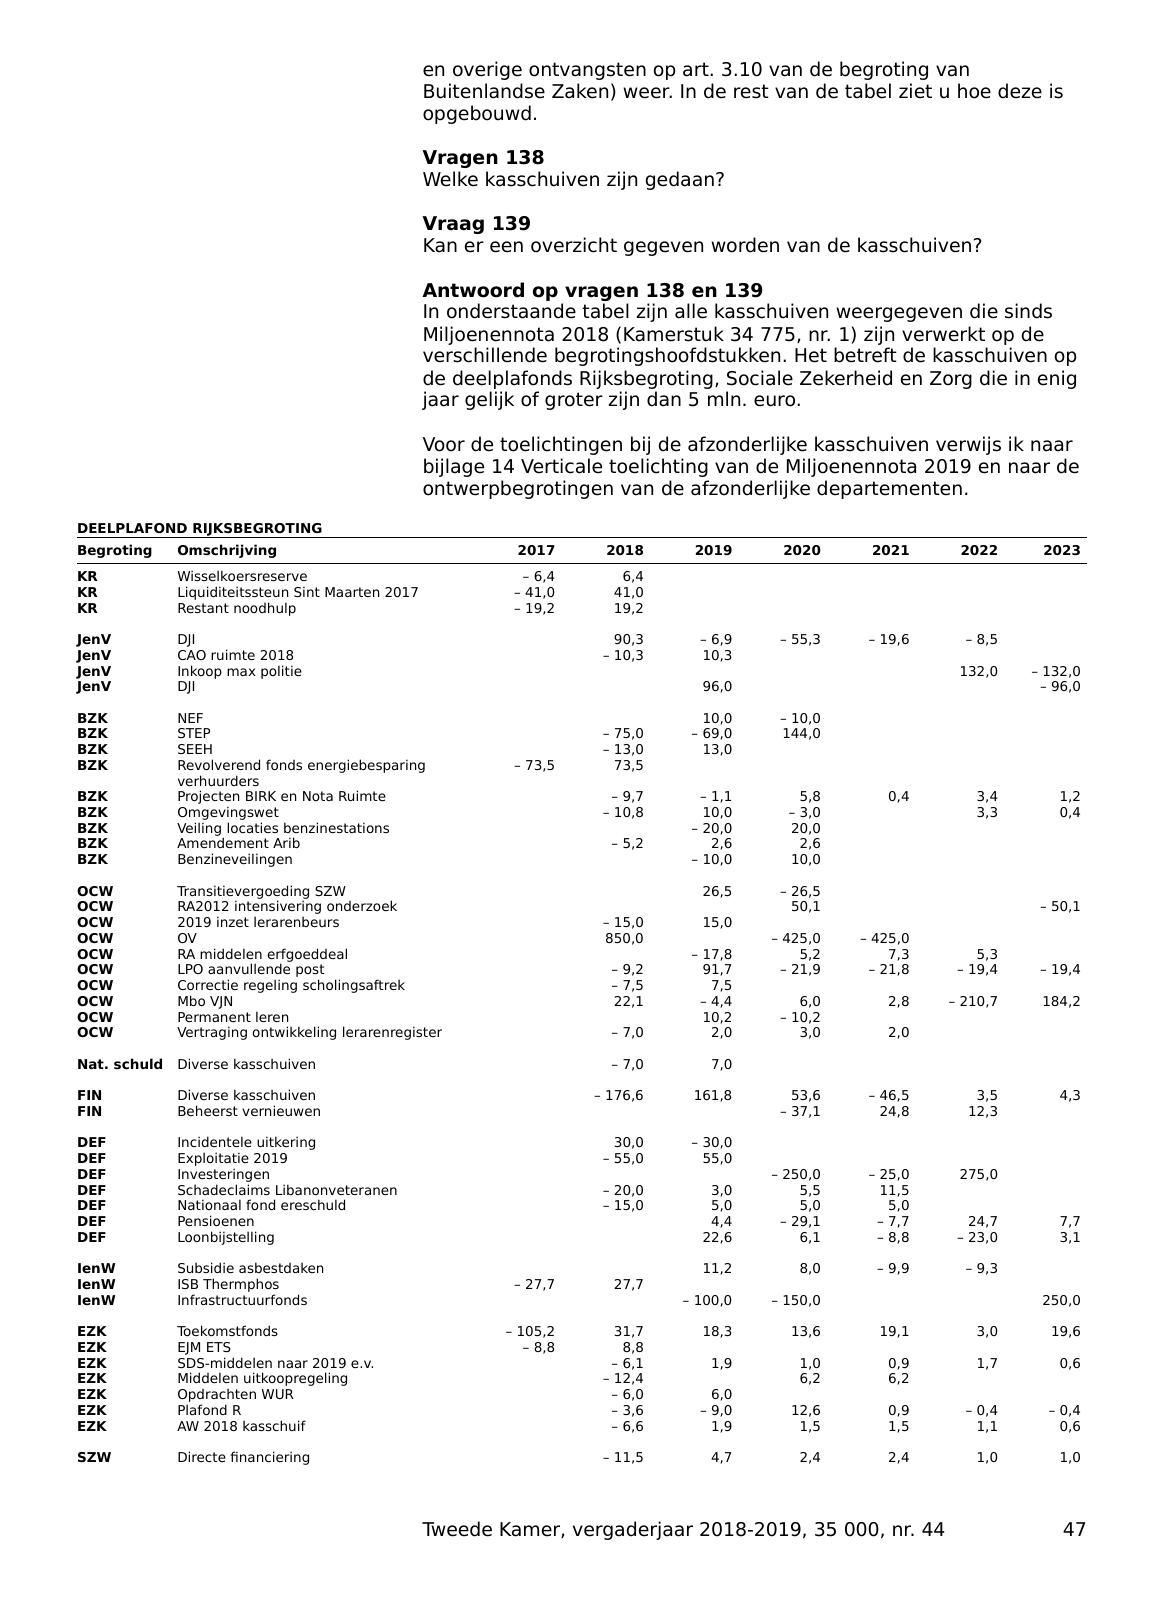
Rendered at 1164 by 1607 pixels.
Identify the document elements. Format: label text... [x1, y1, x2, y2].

table_cell Permanent leren [171, 1009, 472, 1025]
table_cell 90,3 [561, 632, 649, 648]
table_cell [77, 695, 171, 711]
table_cell – 29,1 [738, 1214, 827, 1229]
table_cell [473, 648, 561, 663]
table_cell 5,8 [738, 789, 827, 805]
table_cell [77, 1245, 171, 1261]
table_cell [1004, 931, 1087, 946]
table_cell [738, 1151, 827, 1167]
table_cell [473, 1104, 561, 1119]
table_cell [650, 758, 738, 789]
table_cell 8,0 [738, 1261, 827, 1277]
table_cell – 9,9 [827, 1261, 915, 1277]
table_cell [915, 585, 1004, 600]
table_cell [1004, 852, 1087, 868]
table_cell [473, 852, 561, 868]
table_cell – 46,5 [827, 1088, 915, 1104]
table_cell DEF [77, 1183, 171, 1198]
table_cell [915, 1057, 1004, 1072]
table_cell [738, 1277, 827, 1292]
table_cell – 75,0 [561, 726, 649, 742]
table_cell 1,2 [1004, 789, 1087, 805]
table_cell DEF [77, 1198, 171, 1214]
table_cell 6,0 [650, 1387, 738, 1403]
table_cell [738, 1120, 827, 1135]
table_cell Amendement Arib [171, 836, 472, 852]
table_cell – 23,0 [915, 1230, 1004, 1245]
text Kan er een overzicht gegeven worden van de kasschuiven? [422, 235, 1087, 257]
table_cell – 10,3 [561, 648, 649, 663]
table_cell [473, 1418, 561, 1434]
table_cell [915, 564, 1004, 585]
table_cell Mbo VJN [171, 994, 472, 1009]
table_cell – 25,0 [827, 1167, 915, 1182]
table_cell BZK [77, 821, 171, 836]
table_cell – 15,0 [561, 1198, 649, 1214]
table_cell BZK [77, 789, 171, 805]
table_cell – 7,0 [561, 1057, 649, 1072]
table_cell [473, 695, 561, 711]
table_cell [915, 1198, 1004, 1214]
table_cell [171, 868, 472, 883]
table_cell – 5,2 [561, 836, 649, 852]
table_cell – 12,4 [561, 1371, 649, 1387]
table_cell 12,6 [738, 1403, 827, 1418]
table_cell – 3,0 [738, 805, 827, 821]
table_cell [915, 836, 1004, 852]
table_cell 5,5 [738, 1183, 827, 1198]
table_cell DEF [77, 1167, 171, 1182]
table_cell Veiling locaties benzinestations [171, 821, 472, 836]
table_cell [1004, 1072, 1087, 1088]
table_cell Diverse kasschuiven [171, 1057, 472, 1072]
table_cell 50,1 [738, 899, 827, 915]
table_cell [473, 1167, 561, 1182]
table_cell [561, 1434, 649, 1450]
table_cell [827, 1434, 915, 1450]
table_cell – 27,7 [473, 1277, 561, 1292]
table_cell 2,0 [650, 1025, 738, 1041]
table_cell 26,5 [650, 884, 738, 899]
table_cell 41,0 [561, 585, 649, 600]
table_cell [827, 836, 915, 852]
table_cell [1004, 600, 1087, 616]
table_cell [827, 821, 915, 836]
table_cell 3,1 [1004, 1230, 1087, 1245]
table_cell BZK [77, 836, 171, 852]
table_cell – 37,1 [738, 1104, 827, 1119]
table_cell JenV [77, 632, 171, 648]
table_cell 24,8 [827, 1104, 915, 1119]
table_cell [561, 1245, 649, 1261]
table_cell [915, 978, 1004, 994]
table_cell Transitievergoeding SZW [171, 884, 472, 899]
table_cell [1004, 695, 1087, 711]
table_cell 30,0 [561, 1135, 649, 1151]
table_cell CAO ruimte 2018 [171, 648, 472, 663]
table_cell RA middelen erfgoeddeal [171, 946, 472, 962]
table_cell Diverse kasschuiven [171, 1088, 472, 1104]
table_cell [650, 1308, 738, 1324]
table_cell – 210,7 [915, 994, 1004, 1009]
table_cell – 10,2 [738, 1009, 827, 1025]
table_cell [827, 884, 915, 899]
table_cell [473, 1355, 561, 1371]
table_cell EJM ETS [171, 1340, 472, 1355]
table_cell [827, 663, 915, 679]
table_cell [827, 868, 915, 883]
table_cell DEF [77, 1230, 171, 1245]
table_cell Directe financiering [171, 1450, 472, 1466]
table_cell Correctie regeling scholingsaftrek [171, 978, 472, 994]
table_cell [77, 868, 171, 883]
table_cell – 6,4 [473, 564, 561, 585]
table_cell [827, 1009, 915, 1025]
table_cell – 7,5 [561, 978, 649, 994]
table_cell 19,1 [827, 1324, 915, 1340]
table_cell – 425,0 [827, 931, 915, 946]
table_cell KR [77, 585, 171, 600]
table_cell [650, 899, 738, 915]
table_cell OCW [77, 884, 171, 899]
table_cell 6,2 [738, 1371, 827, 1387]
table_cell IenW [77, 1277, 171, 1292]
table_cell – 9,3 [915, 1261, 1004, 1277]
table_cell [1004, 711, 1087, 726]
table_cell 1,5 [827, 1418, 915, 1434]
table_cell [473, 1450, 561, 1466]
table_cell DEF [77, 1214, 171, 1229]
table_cell – 100,0 [650, 1293, 738, 1308]
table_cell – 1,1 [650, 789, 738, 805]
table_cell [561, 1261, 649, 1277]
table_cell – 9,7 [561, 789, 649, 805]
table_cell ISB Thermphos [171, 1277, 472, 1292]
table_cell – 8,5 [915, 632, 1004, 648]
table_cell [473, 632, 561, 648]
table_cell 2021 [827, 538, 915, 563]
table_cell – 55,3 [738, 632, 827, 648]
table_cell – 8,8 [827, 1230, 915, 1245]
table_cell DEF [77, 1151, 171, 1167]
table_cell Loonbijstelling [171, 1230, 472, 1245]
text In onderstaande tabel zijn alle kasschuiven weergegeven die sinds Miljoenennota 2018 (Kamerstuk 34 775, nr. 1) zijn verwerkt op de verschillende begrotingshoofdstukken. Het betreft de kasschuiven op de deelplafonds Rijksbegroting, Sociale Zekerheid en Zorg die in enig jaar gelijk of groter zijn dan 5 mln. euro. [422, 301, 1087, 411]
table_cell [1004, 1371, 1087, 1387]
table_cell [915, 1277, 1004, 1292]
table_cell [171, 1245, 472, 1261]
table_cell – 105,2 [473, 1324, 561, 1340]
table_cell [915, 1072, 1004, 1088]
table_cell [827, 726, 915, 742]
table_cell [738, 1245, 827, 1261]
table_cell OCW [77, 946, 171, 962]
table_cell [561, 852, 649, 868]
table_cell 5,2 [738, 946, 827, 962]
table_cell – 9,2 [561, 962, 649, 978]
table_cell [473, 805, 561, 821]
table_cell [473, 915, 561, 931]
table_cell [827, 1340, 915, 1355]
table_cell – 7,7 [827, 1214, 915, 1229]
table_cell 10,3 [650, 648, 738, 663]
table_cell – 425,0 [738, 931, 827, 946]
table_cell AW 2018 kasschuif [171, 1418, 472, 1434]
table_cell [738, 1072, 827, 1088]
table_cell 10,0 [650, 805, 738, 821]
table_cell [650, 931, 738, 946]
table_cell [473, 616, 561, 632]
table_cell 3,4 [915, 789, 1004, 805]
table_cell [1004, 1198, 1087, 1214]
table_cell – 0,4 [1004, 1403, 1087, 1418]
table_cell [561, 1293, 649, 1308]
table_cell [915, 758, 1004, 789]
table_cell [171, 1072, 472, 1088]
table_cell [1004, 1277, 1087, 1292]
table_cell [827, 758, 915, 789]
table_cell [915, 1135, 1004, 1151]
table_cell [738, 600, 827, 616]
table_cell OCW [77, 915, 171, 931]
table_cell [473, 711, 561, 726]
table_cell 0,6 [1004, 1355, 1087, 1371]
table_cell 19,2 [561, 600, 649, 616]
table_cell [561, 1167, 649, 1182]
table_cell [738, 1135, 827, 1151]
table_cell – 132,0 [1004, 663, 1087, 679]
table_cell Subsidie asbestdaken [171, 1261, 472, 1277]
table_cell – 6,0 [561, 1387, 649, 1403]
table_cell 73,5 [561, 758, 649, 789]
table_cell Pensioenen [171, 1214, 472, 1229]
table_cell [473, 663, 561, 679]
table_cell [915, 1340, 1004, 1355]
table_cell DJI [171, 632, 472, 648]
table_cell [77, 1041, 171, 1057]
table_cell – 69,0 [650, 726, 738, 742]
table_cell [1004, 868, 1087, 883]
table_cell [915, 1434, 1004, 1450]
table_cell Toekomstfonds [171, 1324, 472, 1340]
table_cell – 17,8 [650, 946, 738, 962]
table_cell [473, 1135, 561, 1151]
table_cell [738, 868, 827, 883]
table_cell 132,0 [915, 663, 1004, 679]
table_cell [915, 915, 1004, 931]
table_cell – 11,5 [561, 1450, 649, 1466]
table_cell DEF [77, 1135, 171, 1151]
table_header DEELPLAFOND RIJKSBEGROTING [77, 521, 1087, 537]
table_cell 2,8 [827, 994, 915, 1009]
table_cell [473, 1387, 561, 1403]
table_cell 0,9 [827, 1403, 915, 1418]
table_cell FIN [77, 1088, 171, 1104]
table_cell 55,0 [650, 1151, 738, 1167]
table_cell [473, 1293, 561, 1308]
table_cell [473, 884, 561, 899]
table_cell [827, 1277, 915, 1292]
table_cell [738, 585, 827, 600]
table_cell BZK [77, 758, 171, 789]
table_cell – 13,0 [561, 742, 649, 758]
table_cell 1,1 [915, 1418, 1004, 1434]
table_cell [473, 726, 561, 742]
table_cell SEEH [171, 742, 472, 758]
table_cell [171, 695, 472, 711]
table_cell – 176,6 [561, 1088, 649, 1104]
table_cell 1,0 [738, 1355, 827, 1371]
table_cell 13,0 [650, 742, 738, 758]
table_cell [650, 1167, 738, 1182]
table_cell 11,2 [650, 1261, 738, 1277]
table_cell [473, 742, 561, 758]
table_cell EZK [77, 1355, 171, 1371]
table_cell BZK [77, 805, 171, 821]
table_cell 3,3 [915, 805, 1004, 821]
table_cell [1004, 758, 1087, 789]
table_cell [738, 1041, 827, 1057]
table_cell 5,0 [650, 1198, 738, 1214]
table_cell [473, 868, 561, 883]
table_cell [561, 616, 649, 632]
table_cell [650, 564, 738, 585]
table_cell [915, 1151, 1004, 1167]
table_cell [1004, 978, 1087, 994]
table_cell [473, 1230, 561, 1245]
table_cell [561, 1041, 649, 1057]
table_cell 53,6 [738, 1088, 827, 1104]
table_cell Projecten BIRK en Nota Ruimte [171, 789, 472, 805]
table_cell [738, 616, 827, 632]
table_cell – 73,5 [473, 758, 561, 789]
table_cell [827, 1135, 915, 1151]
table_cell Liquiditeitssteun Sint Maarten 2017 [171, 585, 472, 600]
table_cell DJI [171, 679, 472, 695]
table_cell [738, 915, 827, 931]
table_cell [827, 600, 915, 616]
text Vraag 139 [422, 213, 1087, 235]
table_cell – 15,0 [561, 915, 649, 931]
table_cell [738, 695, 827, 711]
table_cell JenV [77, 648, 171, 663]
table_cell – 8,8 [473, 1340, 561, 1355]
table_cell – 19,2 [473, 600, 561, 616]
table_cell [473, 1434, 561, 1450]
table_cell – 55,0 [561, 1151, 649, 1167]
table_cell Revolverend fonds energiebesparing verhuurders [171, 758, 472, 789]
table_cell [738, 1308, 827, 1324]
table_cell [827, 1057, 915, 1072]
table_cell [738, 663, 827, 679]
table_cell Begroting [77, 538, 171, 563]
table_cell 2,4 [738, 1450, 827, 1466]
table_cell – 7,0 [561, 1025, 649, 1041]
table_cell [915, 1183, 1004, 1198]
table_cell 11,5 [827, 1183, 915, 1198]
table_cell 27,7 [561, 1277, 649, 1292]
table_cell [827, 585, 915, 600]
table_cell 10,0 [738, 852, 827, 868]
table_cell [473, 1183, 561, 1198]
table_cell Exploitatie 2019 [171, 1151, 472, 1167]
table_cell [915, 1245, 1004, 1261]
table_cell 1,5 [738, 1418, 827, 1434]
table_cell – 30,0 [650, 1135, 738, 1151]
table_cell OCW [77, 962, 171, 978]
table_cell [650, 585, 738, 600]
table_cell 1,9 [650, 1418, 738, 1434]
table_cell Beheerst vernieuwen [171, 1104, 472, 1119]
table_cell Middelen uitkoopregeling [171, 1371, 472, 1387]
table_cell [650, 1041, 738, 1057]
table_cell NEF [171, 711, 472, 726]
table_cell [473, 1308, 561, 1324]
table_cell [561, 1230, 649, 1245]
table_cell 850,0 [561, 931, 649, 946]
table_cell 2017 [473, 538, 561, 563]
table_cell [561, 946, 649, 962]
table_cell SDS-middelen naar 2019 e.v. [171, 1355, 472, 1371]
table_cell [473, 1041, 561, 1057]
table_cell [77, 1434, 171, 1450]
table_cell 5,0 [738, 1198, 827, 1214]
table_cell [171, 1041, 472, 1057]
table_cell [1004, 836, 1087, 852]
table_cell 144,0 [738, 726, 827, 742]
table_cell – 150,0 [738, 1293, 827, 1308]
table_cell IenW [77, 1261, 171, 1277]
text Vragen 138 [422, 147, 1087, 169]
table_cell [650, 1104, 738, 1119]
table_cell [473, 789, 561, 805]
table_cell 2,6 [650, 836, 738, 852]
table_cell [561, 695, 649, 711]
table_cell 1,0 [1004, 1450, 1087, 1466]
table_cell Wisselkoersreserve [171, 564, 472, 585]
table_cell – 21,9 [738, 962, 827, 978]
table_cell [1004, 632, 1087, 648]
table_cell [650, 868, 738, 883]
table_cell [561, 711, 649, 726]
table_cell [827, 1151, 915, 1167]
table_cell [473, 1025, 561, 1041]
text en overige ontvangsten op art. 3.10 van de begroting van Buitenlandse Zaken) weer. In de rest van de tabel ziet u hoe deze is opgebouwd. [422, 59, 1087, 125]
table_cell KR [77, 564, 171, 585]
table_cell 7,5 [650, 978, 738, 994]
table_cell [827, 679, 915, 695]
table_cell – 6,6 [561, 1418, 649, 1434]
table_cell [827, 915, 915, 931]
table_cell [915, 1387, 1004, 1403]
table_cell [561, 1214, 649, 1229]
table_cell [171, 1308, 472, 1324]
table_cell [827, 695, 915, 711]
table_cell [650, 1245, 738, 1261]
table_cell EZK [77, 1418, 171, 1434]
table_cell [473, 836, 561, 852]
table_cell [915, 821, 1004, 836]
table_cell [915, 600, 1004, 616]
table_cell Opdrachten WUR [171, 1387, 472, 1403]
table_cell Schadeclaims Libanonveteranen [171, 1183, 472, 1198]
table_cell [827, 1293, 915, 1308]
table_cell [473, 1403, 561, 1418]
table_cell [650, 1277, 738, 1292]
table_cell [650, 1340, 738, 1355]
table_cell [473, 1214, 561, 1229]
table_cell [1004, 616, 1087, 632]
table_cell 2,4 [827, 1450, 915, 1466]
table_cell BZK [77, 852, 171, 868]
table_cell EZK [77, 1324, 171, 1340]
table_cell [827, 711, 915, 726]
table_cell 3,0 [915, 1324, 1004, 1340]
table_cell LPO aanvullende post [171, 962, 472, 978]
table_cell [473, 1072, 561, 1088]
table_cell Benzineveilingen [171, 852, 472, 868]
table_cell 22,1 [561, 994, 649, 1009]
table_cell Infrastructuurfonds [171, 1293, 472, 1308]
table_cell [473, 1057, 561, 1072]
table_cell [561, 663, 649, 679]
table_cell – 9,0 [650, 1403, 738, 1418]
table_cell [1004, 1434, 1087, 1450]
table_cell [1004, 1245, 1087, 1261]
table_cell [77, 616, 171, 632]
table_cell [561, 899, 649, 915]
table_cell EZK [77, 1340, 171, 1355]
table_cell [827, 1072, 915, 1088]
table_cell [738, 1387, 827, 1403]
table_cell BZK [77, 711, 171, 726]
table_cell 2020 [738, 538, 827, 563]
table_cell – 6,1 [561, 1355, 649, 1371]
table_cell [1004, 884, 1087, 899]
table_cell 6,2 [827, 1371, 915, 1387]
table_cell [77, 1072, 171, 1088]
table_cell [1004, 1135, 1087, 1151]
table_cell 3,0 [738, 1025, 827, 1041]
table_cell [1004, 821, 1087, 836]
table_cell [827, 564, 915, 585]
table_cell 7,0 [650, 1057, 738, 1072]
table_cell [915, 648, 1004, 663]
table_cell – 10,0 [738, 711, 827, 726]
table_cell Inkoop max politie [171, 663, 472, 679]
table_cell [650, 600, 738, 616]
table_cell [561, 1009, 649, 1025]
table_cell [1004, 648, 1087, 663]
table_cell [827, 1120, 915, 1135]
table_cell [561, 821, 649, 836]
table_cell 3,5 [915, 1088, 1004, 1104]
table_cell [738, 564, 827, 585]
table_cell KR [77, 600, 171, 616]
table_cell JenV [77, 679, 171, 695]
table_cell [915, 1308, 1004, 1324]
table_cell 2022 [915, 538, 1004, 563]
table_cell [1004, 1104, 1087, 1119]
table_cell 250,0 [1004, 1293, 1087, 1308]
table_cell [915, 742, 1004, 758]
table_cell [915, 868, 1004, 883]
table_cell [827, 899, 915, 915]
table_cell – 19,4 [915, 962, 1004, 978]
table_cell [650, 663, 738, 679]
table_cell [738, 978, 827, 994]
table_cell 4,4 [650, 1214, 738, 1229]
table_cell IenW [77, 1293, 171, 1308]
table_cell [827, 616, 915, 632]
table_cell 24,7 [915, 1214, 1004, 1229]
table_cell 4,3 [1004, 1088, 1087, 1104]
table_cell [171, 616, 472, 632]
table_cell [473, 931, 561, 946]
table_cell [827, 978, 915, 994]
table_cell 2019 inzet lerarenbeurs [171, 915, 472, 931]
table_cell 6,4 [561, 564, 649, 585]
table_cell [77, 1120, 171, 1135]
table_cell [1004, 1025, 1087, 1041]
table_cell [473, 899, 561, 915]
table_cell [473, 1371, 561, 1387]
table_cell 18,3 [650, 1324, 738, 1340]
table_cell [827, 805, 915, 821]
table_cell [738, 679, 827, 695]
table_cell EZK [77, 1403, 171, 1418]
table_cell 1,0 [915, 1450, 1004, 1466]
table_cell [915, 711, 1004, 726]
table_cell 2,6 [738, 836, 827, 852]
table_cell Omschrijving [171, 538, 472, 563]
table_cell [650, 1120, 738, 1135]
table_cell – 96,0 [1004, 679, 1087, 695]
table_cell [473, 946, 561, 962]
table_cell 22,6 [650, 1230, 738, 1245]
table_cell [650, 1072, 738, 1088]
table_cell [1004, 1009, 1087, 1025]
table_cell [1004, 726, 1087, 742]
table_cell [171, 1120, 472, 1135]
table_cell [1004, 946, 1087, 962]
table_cell 10,2 [650, 1009, 738, 1025]
table_cell [827, 1308, 915, 1324]
table_cell SZW [77, 1450, 171, 1466]
table_cell – 10,0 [650, 852, 738, 868]
table_cell OCW [77, 899, 171, 915]
table_cell [561, 1120, 649, 1135]
table_cell JenV [77, 663, 171, 679]
table_cell [473, 1088, 561, 1104]
table_cell 8,8 [561, 1340, 649, 1355]
table_cell [915, 1041, 1004, 1057]
table_cell 2019 [650, 538, 738, 563]
table_cell 275,0 [915, 1167, 1004, 1182]
table_cell – 6,9 [650, 632, 738, 648]
table_cell [561, 1308, 649, 1324]
table_cell [1004, 915, 1087, 931]
table_cell [473, 1009, 561, 1025]
table_cell EZK [77, 1371, 171, 1387]
table_cell [1004, 1308, 1087, 1324]
table_cell [473, 994, 561, 1009]
text Voor de toelichtingen bij de afzonderlijke kasschuiven verwijs ik naar bijlage 14 Verticale toelichting van de Miljoenennota 2019 en naar de ontwerpbegrotingen van de afzonderlijke departementen. [422, 433, 1087, 499]
table_cell [650, 695, 738, 711]
table_cell 4,7 [650, 1450, 738, 1466]
table_cell – 19,4 [1004, 962, 1087, 978]
table_cell Nat. schuld [77, 1057, 171, 1072]
table_cell [738, 742, 827, 758]
table_cell 19,6 [1004, 1324, 1087, 1340]
text Antwoord op vragen 138 en 139 [422, 279, 1087, 301]
table_cell FIN [77, 1104, 171, 1119]
table_cell [738, 1434, 827, 1450]
table_cell Investeringen [171, 1167, 472, 1182]
table_cell [915, 884, 1004, 899]
table_cell 1,9 [650, 1355, 738, 1371]
table_cell – 41,0 [473, 585, 561, 600]
table_cell [915, 899, 1004, 915]
table_cell OCW [77, 1025, 171, 1041]
table_cell 161,8 [650, 1088, 738, 1104]
table_cell 6,1 [738, 1230, 827, 1245]
table_cell [1004, 564, 1087, 585]
table_cell – 0,4 [915, 1403, 1004, 1418]
table_cell [473, 1198, 561, 1214]
table_cell [473, 1261, 561, 1277]
table_cell [473, 962, 561, 978]
table_cell [473, 821, 561, 836]
table_cell 2018 [561, 538, 649, 563]
table_cell EZK [77, 1387, 171, 1403]
table_cell 0,4 [1004, 805, 1087, 821]
table_cell [1004, 585, 1087, 600]
table_cell [915, 726, 1004, 742]
table_cell [561, 884, 649, 899]
table_cell – 26,5 [738, 884, 827, 899]
table_cell STEP [171, 726, 472, 742]
table_cell [827, 1245, 915, 1261]
table_cell [738, 1057, 827, 1072]
table_cell [1004, 1183, 1087, 1198]
table_cell OCW [77, 1009, 171, 1025]
table_cell [827, 1041, 915, 1057]
table_cell [650, 1371, 738, 1387]
table_cell [473, 1151, 561, 1167]
table_cell Vertraging ontwikkeling lerarenregister [171, 1025, 472, 1041]
table_cell [915, 931, 1004, 946]
table_cell [738, 1340, 827, 1355]
table_cell 15,0 [650, 915, 738, 931]
table_cell [915, 616, 1004, 632]
table_cell 3,0 [650, 1183, 738, 1198]
table_cell [915, 1120, 1004, 1135]
table_cell [915, 1371, 1004, 1387]
table_cell 7,3 [827, 946, 915, 962]
table_cell – 50,1 [1004, 899, 1087, 915]
table_cell 91,7 [650, 962, 738, 978]
table_cell [1004, 1340, 1087, 1355]
table_cell Restant noodhulp [171, 600, 472, 616]
table_cell OCW [77, 978, 171, 994]
table_cell Omgevingswet [171, 805, 472, 821]
table_cell Nationaal fond ereschuld [171, 1198, 472, 1214]
table_cell [473, 679, 561, 695]
table_cell 5,3 [915, 946, 1004, 962]
table_cell [915, 1025, 1004, 1041]
table_cell 20,0 [738, 821, 827, 836]
table_cell [561, 868, 649, 883]
table_cell – 250,0 [738, 1167, 827, 1182]
table_cell [171, 1434, 472, 1450]
table_cell 6,0 [738, 994, 827, 1009]
table_cell 7,7 [1004, 1214, 1087, 1229]
table_cell OCW [77, 994, 171, 1009]
table_cell 184,2 [1004, 994, 1087, 1009]
table_cell 0,9 [827, 1355, 915, 1371]
table_cell 5,0 [827, 1198, 915, 1214]
table_cell 31,7 [561, 1324, 649, 1340]
table_cell [915, 1009, 1004, 1025]
table_cell [1004, 1057, 1087, 1072]
table_cell BZK [77, 742, 171, 758]
table_cell – 3,6 [561, 1403, 649, 1418]
table_cell [561, 1072, 649, 1088]
table_cell [561, 679, 649, 695]
table_cell [473, 1245, 561, 1261]
table_cell – 19,6 [827, 632, 915, 648]
table_cell Incidentele uitkering [171, 1135, 472, 1151]
table_cell [915, 679, 1004, 695]
table_cell [738, 648, 827, 663]
table_cell 1,7 [915, 1355, 1004, 1371]
table_cell [827, 1387, 915, 1403]
table_cell [1004, 1120, 1087, 1135]
table_cell Plafond R [171, 1403, 472, 1418]
table_cell 0,4 [827, 789, 915, 805]
table_cell OCW [77, 931, 171, 946]
table_cell 0,6 [1004, 1418, 1087, 1434]
table_cell BZK [77, 726, 171, 742]
table_cell [650, 616, 738, 632]
table_cell [650, 1434, 738, 1450]
text Welke kasschuiven zijn gedaan? [422, 169, 1087, 191]
table_cell [827, 852, 915, 868]
table_cell [738, 758, 827, 789]
table_cell [1004, 1041, 1087, 1057]
table_cell [473, 1120, 561, 1135]
table_cell OV [171, 931, 472, 946]
table_cell [77, 1308, 171, 1324]
table_cell [915, 1293, 1004, 1308]
table_cell [1004, 742, 1087, 758]
table_cell [827, 742, 915, 758]
table_cell 2023 [1004, 538, 1087, 563]
table_cell – 20,0 [650, 821, 738, 836]
table_cell [915, 695, 1004, 711]
table_cell [473, 978, 561, 994]
table_cell 13,6 [738, 1324, 827, 1340]
table_cell [1004, 1261, 1087, 1277]
table_cell 2,0 [827, 1025, 915, 1041]
table_cell RA2012 intensivering onderzoek [171, 899, 472, 915]
table_cell – 4,4 [650, 994, 738, 1009]
table_cell [1004, 1151, 1087, 1167]
table_cell [1004, 1387, 1087, 1403]
table_cell – 21,8 [827, 962, 915, 978]
table_cell 96,0 [650, 679, 738, 695]
table_cell [561, 1104, 649, 1119]
table_cell 10,0 [650, 711, 738, 726]
table_cell [1004, 1167, 1087, 1182]
table_cell [915, 852, 1004, 868]
table_cell 12,3 [915, 1104, 1004, 1119]
table_cell [827, 648, 915, 663]
table_cell – 10,8 [561, 805, 649, 821]
table_cell – 20,0 [561, 1183, 649, 1198]
